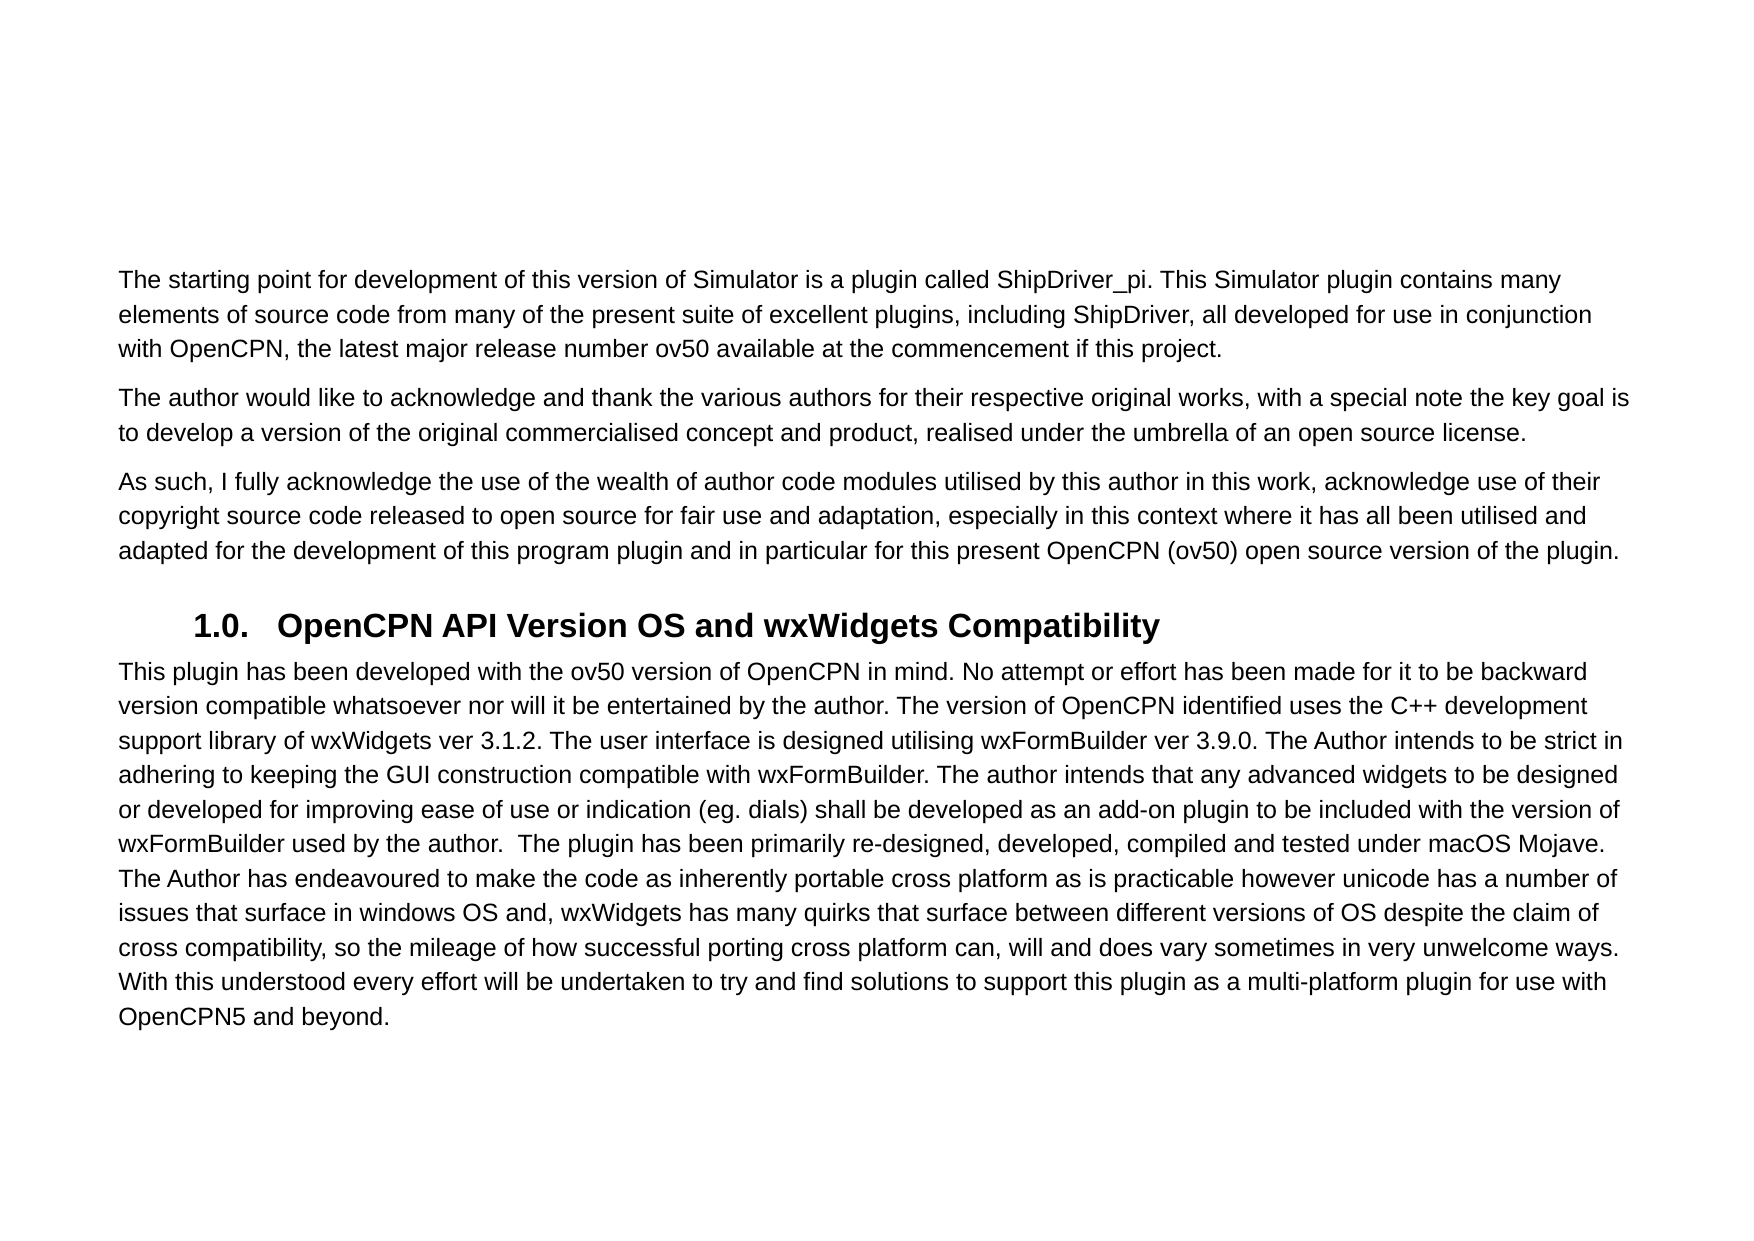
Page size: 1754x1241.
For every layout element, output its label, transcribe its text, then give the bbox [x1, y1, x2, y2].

subtitle OpenCPN API Version OS and wxWidgets Compatibility [193, 606, 1636, 644]
text The starting point for development of this version of Simulator is a plugin called ShipDriver_pi. This Simulator plugin contains many elements of source code from many of the present suite of excellent plugins, including ShipDriver, all developed for use in conjunction with OpenCPN, the latest major release number ov50 available at the commencement if this project. [118, 265, 1636, 363]
text As such, I fully acknowledge the use of the wealth of author code modules utilised by this author in this work, acknowledge use of their copyright source code released to open source for fair use and adaptation, especially in this context where it has all been utilised and adapted for the development of this program plugin and in particular for this present OpenCPN (ov50) open source version of the plugin. [118, 467, 1636, 564]
text This plugin has been developed with the ov50 version of OpenCPN in mind. No attempt or effort has been made for it to be backward version compatible whatsoever nor will it be entertained by the author. The version of OpenCPN identified uses the C++ development support library of wxWidgets ver 3.1.2. The user interface is designed utilising wxFormBuilder ver 3.9.0. The Author intends to be strict in adhering to keeping the GUI construction compatible with wxFormBuilder. The author intends that any advanced widgets to be designed or developed for improving ease of use or indication (eg. dials) shall be developed as an add-on plugin to be included with the version of wxFormBuilder used by the author. The plugin has been primarily re-designed, developed, compiled and tested under macOS Mojave. The Author has endeavoured to make the code as inherently portable cross platform as is practicable however unicode has a number of issues that surface in windows OS and, wxWidgets has many quirks that surface between different versions of OS despite the claim of cross compatibility, so the mileage of how successful porting cross platform can, will and does vary sometimes in very unwelcome ways. With this understood every effort will be undertaken to try and find solutions to support this plugin as a multi-platform plugin for use with OpenCPN5 and beyond. [118, 657, 1636, 1030]
text The author would like to acknowledge and thank the various authors for their respective original works, with a special note the key goal is to develop a version of the original commercialised concept and product, realised under the umbrella of an open source license. [118, 383, 1636, 447]
